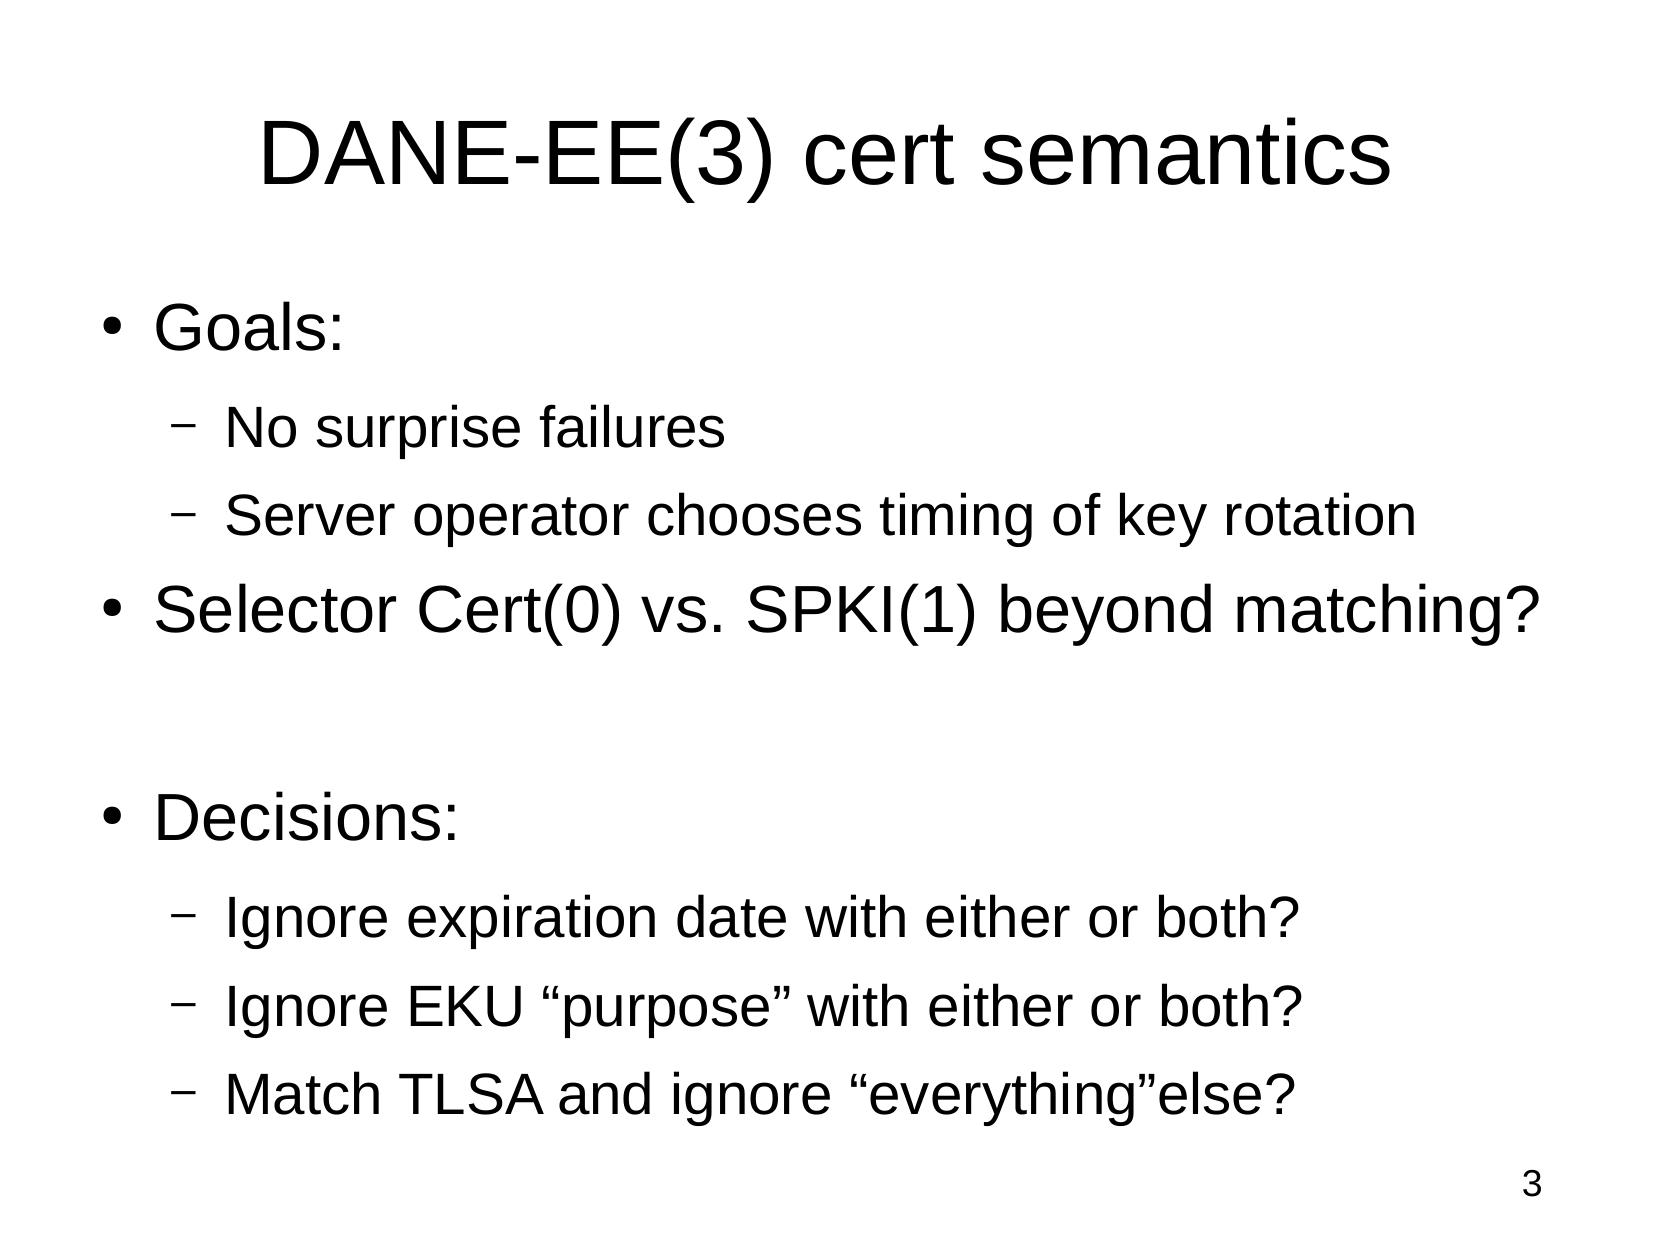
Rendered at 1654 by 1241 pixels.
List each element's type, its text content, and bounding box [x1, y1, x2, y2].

text_box [1507, 1155, 1654, 1226]
list Goals: No surprise failures Server operator chooses timing of key rotation Selector Cert(0) vs. SPKI(1) beyond matching? Decisions: Ignore expiration date with either or both? Ignore EKU “purpose” with either or both? Match TLSA and ignore “everything”else? [82, 290, 1654, 1186]
title DANE-EE(3) cert semantics [82, 49, 1571, 257]
